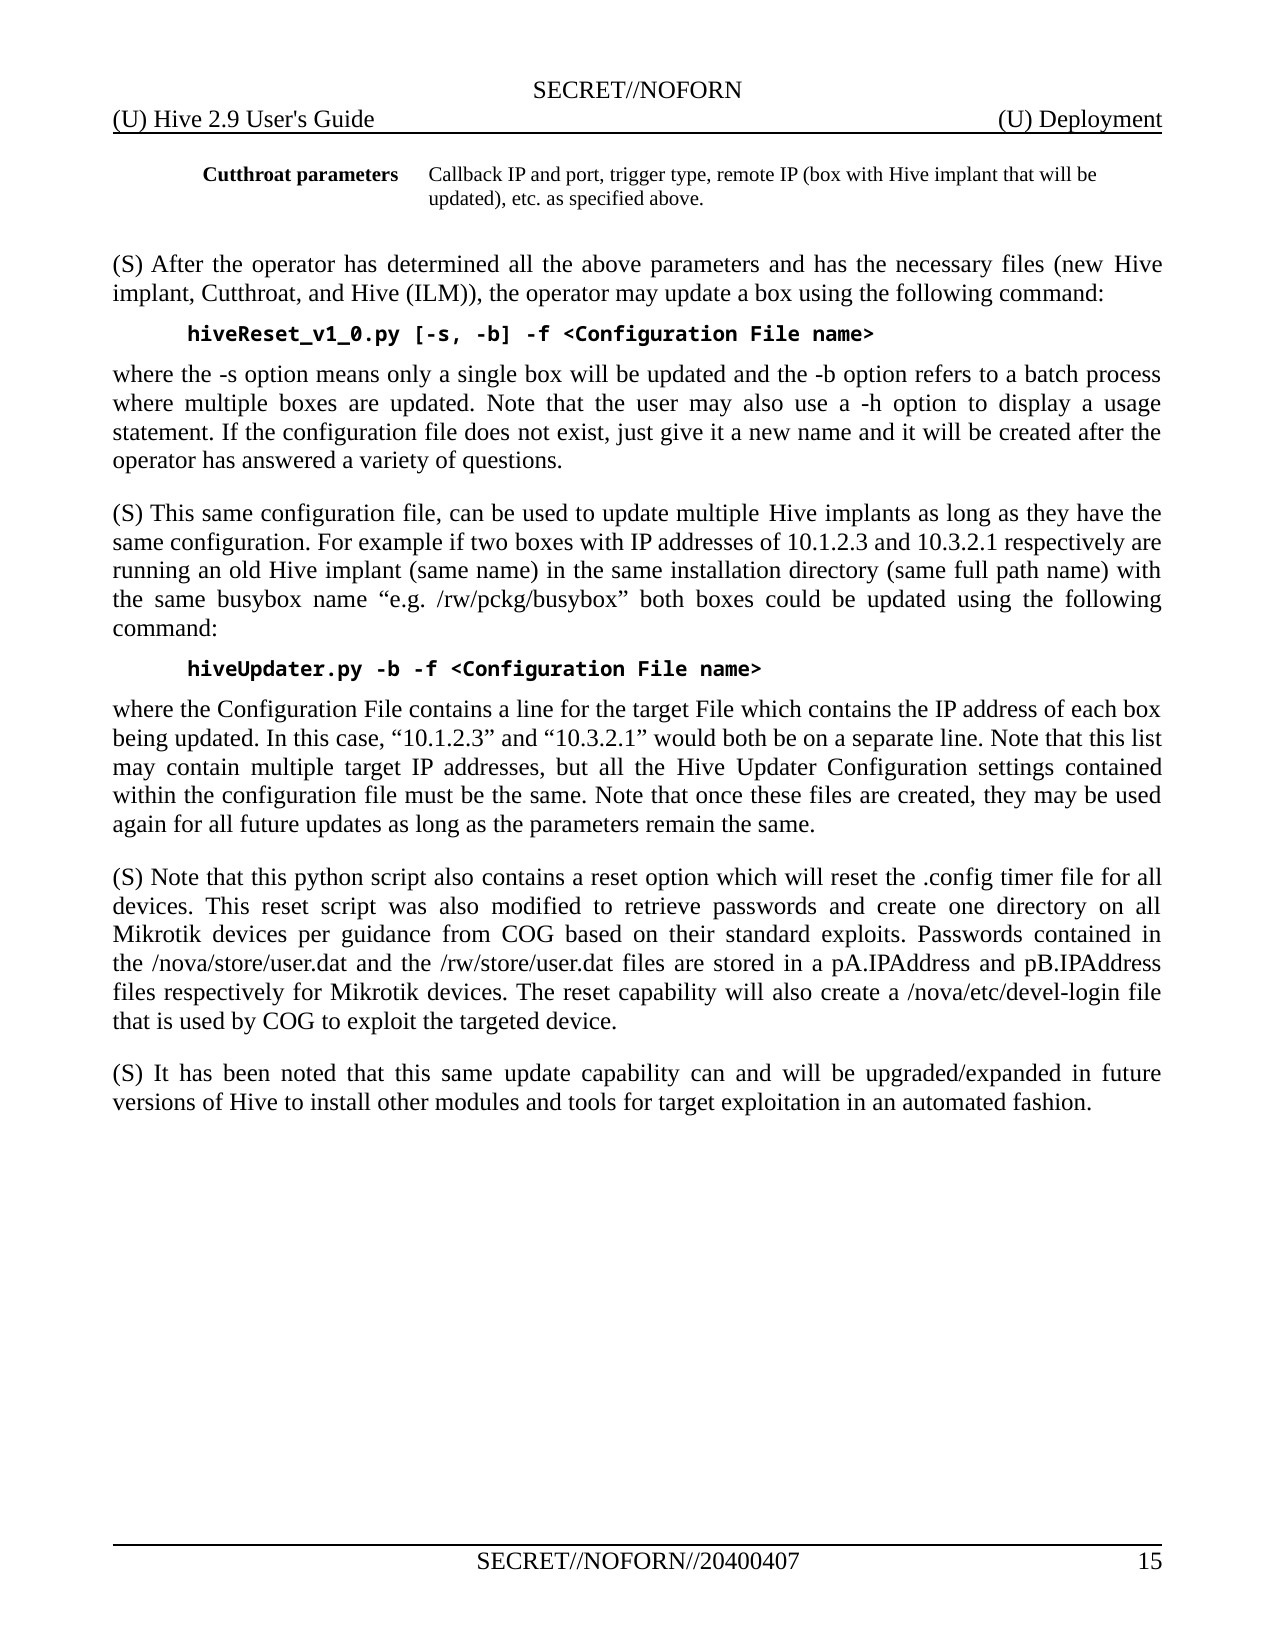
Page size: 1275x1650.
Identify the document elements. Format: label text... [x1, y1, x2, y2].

table_cell Callback IP and port, trigger type, remote IP (box with Hive implant that will be updated), etc. as specified above. [413, 150, 1162, 222]
text (S) This same configuration file, can be used to update multiple Hive implants as long as they have the same configuration. For example if two boxes with IP addresses of 10.1.2.3 and 10.3.2.1 respectively are running an old Hive implant (same name) in the same installation directory (same full path name) with the same busybox name “e.g. /rw/pckg/busybox” both boxes could be updated using the following command: [112, 498, 1162, 642]
text where the Configuration File contains a line for the target File which contains the IP address of each box being updated. In this case, “10.1.2.3” and “10.3.2.1” would both be on a separate line. Note that this list may contain multiple target IP addresses, but all the Hive Updater Configuration settings contained within the configuration file must be the same. Note that once these files are created, they may be used again for all future updates as long as the parameters remain the same. [112, 694, 1162, 838]
table_cell Cutthroat parameters [113, 150, 413, 222]
text (S) It has been noted that this same update capability can and will be upgraded/expanded in future versions of Hive to install other modules and tools for target exploitation in an automated fashion. [112, 1058, 1162, 1116]
text hiveUpdater.py -b -f <Configuration File name> [142, 654, 1132, 682]
text (S) Note that this python script also contains a reset option which will reset the .config timer file for all devices. This reset script was also modified to retrieve passwords and create one directory on all Mikrotik devices per guidance from COG based on their standard exploits. Passwords contained in the /nova/store/user.dat and the /rw/store/user.dat files are stored in a pA.IPAddress and pB.IPAddress files respectively for Mikrotik devices. The reset capability will also create a /nova/etc/devel-login file that is used by COG to exploit the targeted device. [112, 862, 1162, 1034]
text (S) After the operator has determined all the above parameters and has the necessary files (new Hive implant, Cutthroat, and Hive (ILM)), the operator may update a box using the following command: [112, 249, 1162, 307]
text hiveReset_v1_0.py [-s, -b] -f <Configuration File name> [142, 319, 1132, 347]
text where the -s option means only a single box will be updated and the -b option refers to a batch process where multiple boxes are updated. Note that the user may also use a -h option to display a usage statement. If the configuration file does not exist, just give it a new name and it will be created after the operator has answered a variety of questions. [112, 359, 1162, 474]
